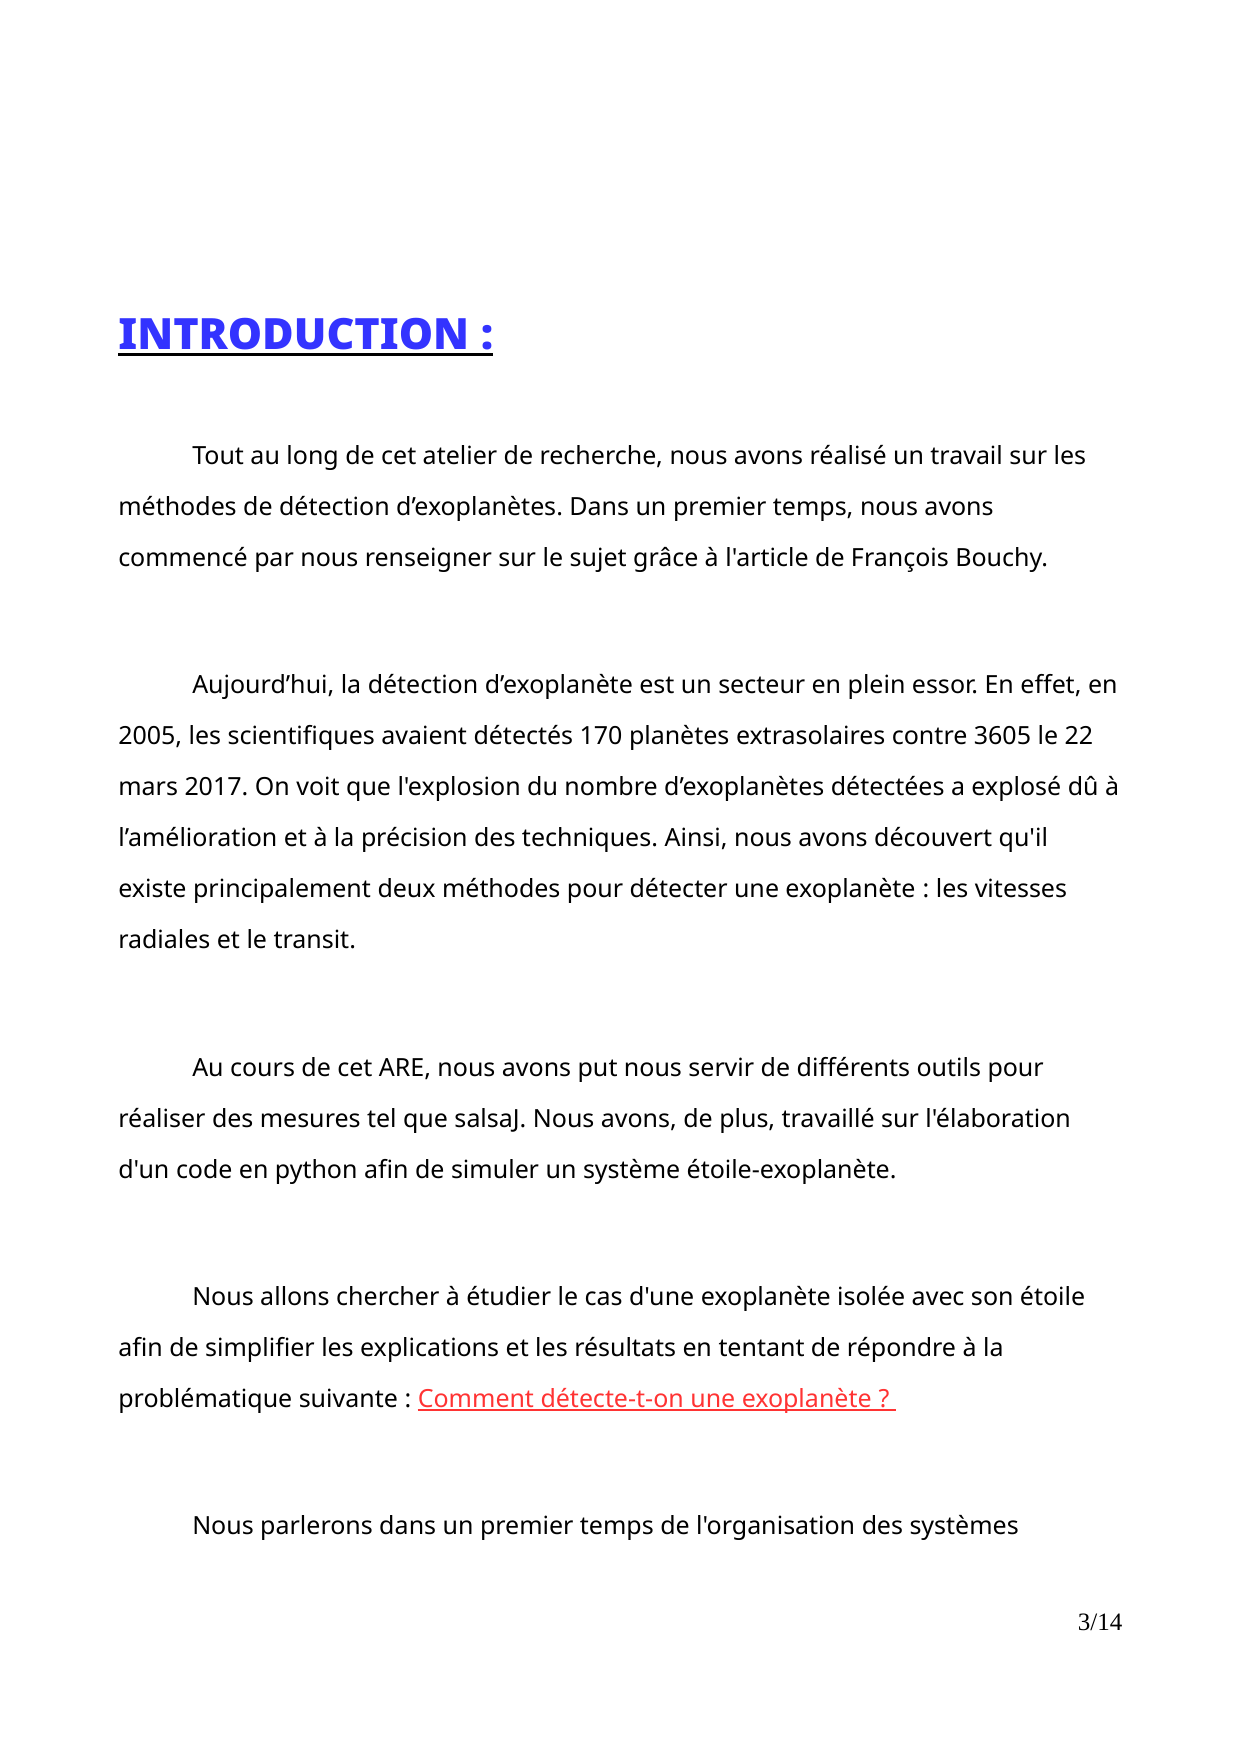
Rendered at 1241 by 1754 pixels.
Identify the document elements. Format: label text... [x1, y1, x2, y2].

text Nous parlerons dans un premier temps de l'organisation des systèmes [118, 1507, 1122, 1542]
text Aujourd’hui, la détection d’exoplanète est un secteur en plein essor. En effet, en 2005, les scientifiques avaient détectés 170 planètes extrasolaires contre 3605 le 22 mars 2017. On voit que l'explosion du nombre d’exoplanètes détectées a explosé dû à l’amélioration et à la précision des techniques. Ainsi, nous avons découvert qu'il existe principalement deux méthodes pour détecter une exoplanète : les vitesses radiales et le transit. [118, 667, 1122, 956]
subtitle INTRODUCTION : [118, 303, 1122, 362]
text Nous allons chercher à étudier le cas d'une exoplanète isolée avec son étoile afin de simplifier les explications et les résultats en tentant de répondre à la problématique suivante : Comment détecte-t-on une exoplanète ? [118, 1278, 1122, 1414]
text Au cours de cet ARE, nous avons put nous servir de différents outils pour réaliser des mesures tel que salsaJ. Nous avons, de plus, travaillé sur l'élaboration d'un code en python afin de simuler un système étoile-exoplanète. [118, 1049, 1122, 1185]
text Tout au long de cet atelier de recherche, nous avons réalisé un travail sur les méthodes de détection d’exoplanètes. Dans un premier temps, nous avons commencé par nous renseigner sur le sujet grâce à l'article de François Bouchy. [118, 438, 1122, 574]
